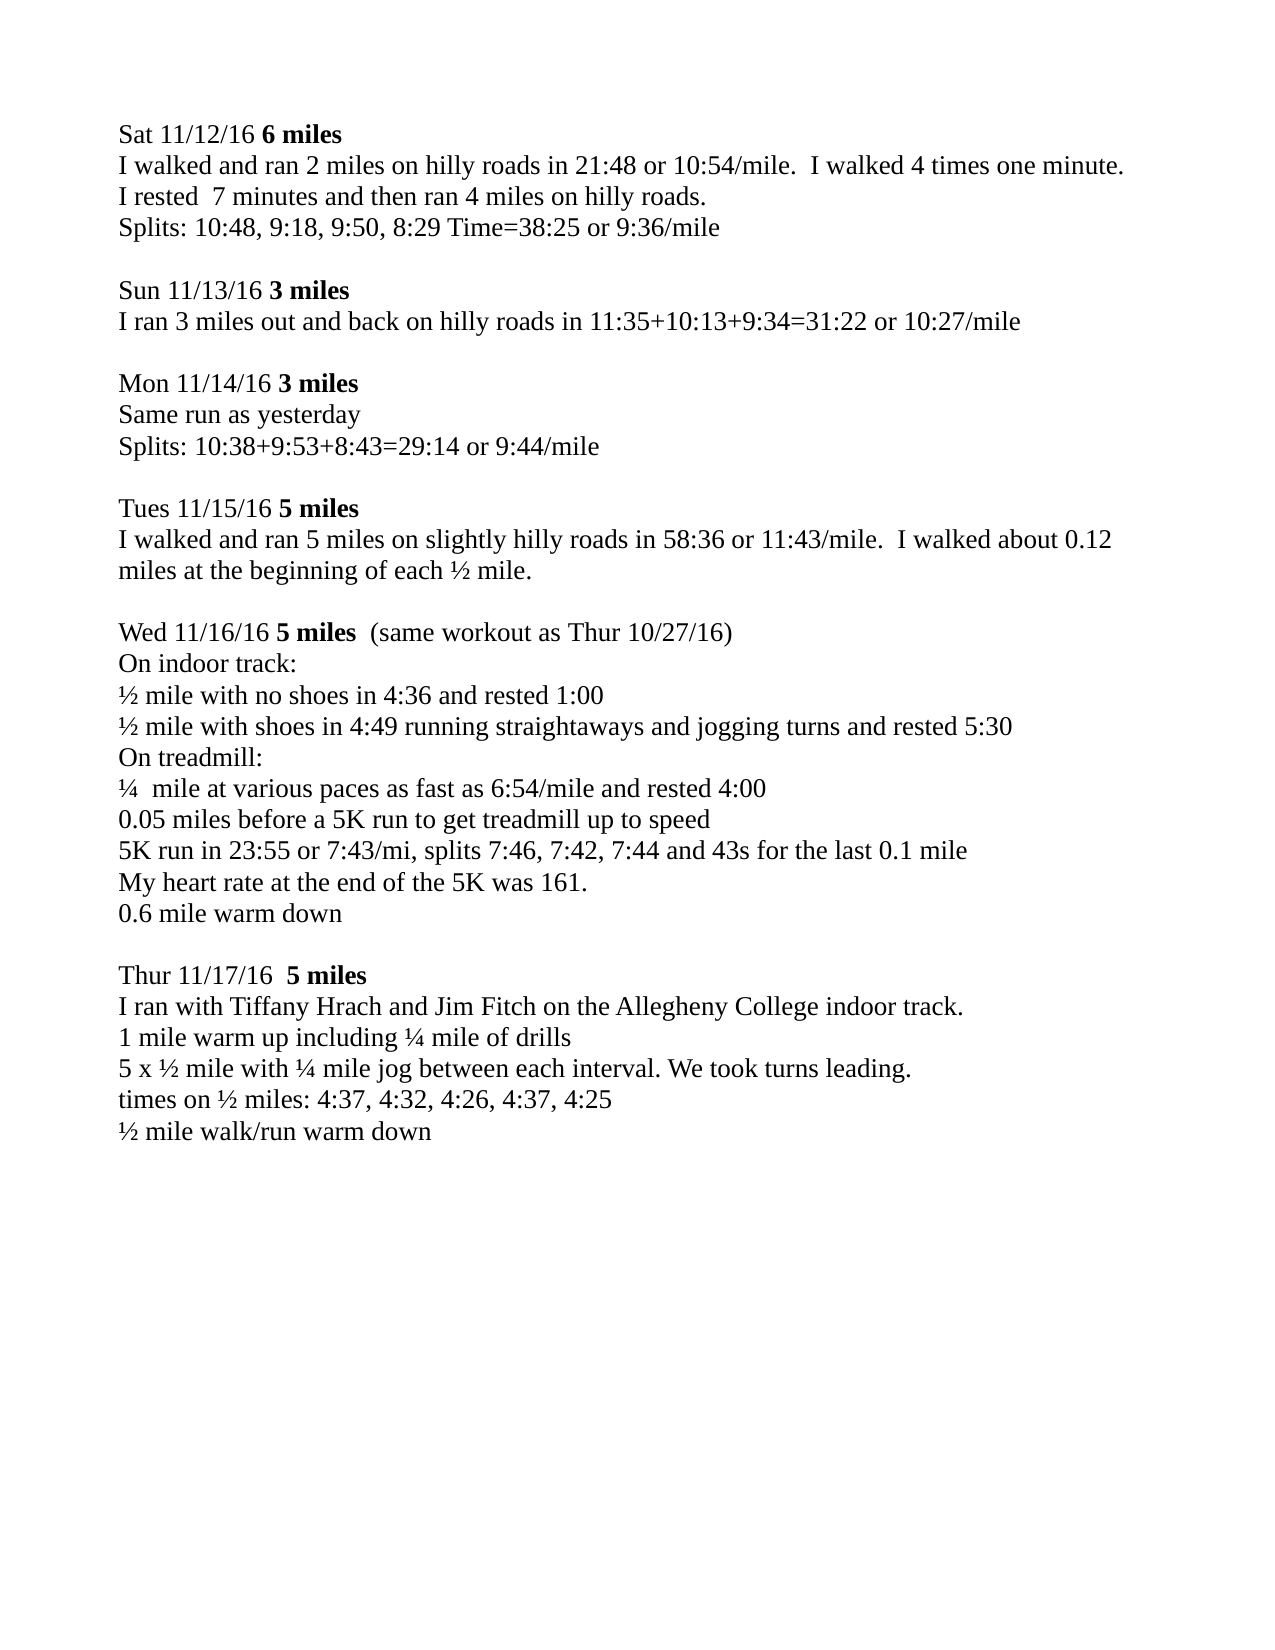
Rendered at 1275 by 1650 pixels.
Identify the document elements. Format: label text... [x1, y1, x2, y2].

text times on ½ miles: 4:37, 4:32, 4:26, 4:37, 4:25 [118, 1084, 1157, 1115]
text 5K run in 23:55 or 7:43/mi, splits 7:46, 7:42, 7:44 and 43s for the last 0.1 mile [118, 834, 1157, 866]
text On treadmill: [118, 741, 1157, 772]
text ½ mile with no shoes in 4:36 and rested 1:00 [118, 679, 1157, 710]
text 1 mile warm up including ¼ mile of drills [118, 1021, 1157, 1052]
text ¼ mile at various paces as fast as 6:54/mile and rested 4:00 [118, 772, 1157, 803]
text 0.05 miles before a 5K run to get treadmill up to speed [118, 803, 1157, 834]
text I walked and ran 5 miles on slightly hilly roads in 58:36 or 11:43/mile. I walked about 0.12 miles at the beginning of each ½ mile. [118, 523, 1157, 585]
text I rested 7 minutes and then ran 4 miles on hilly roads. [118, 180, 1157, 212]
text I walked and ran 2 miles on hilly roads in 21:48 or 10:54/mile. I walked 4 times one minute. [118, 149, 1157, 180]
text Sun 11/13/16 3 miles [118, 274, 1157, 305]
text Splits: 10:48, 9:18, 9:50, 8:29 Time=38:25 or 9:36/mile [118, 212, 1157, 243]
text Splits: 10:38+9:53+8:43=29:14 or 9:44/mile [118, 429, 1157, 461]
text I ran 3 miles out and back on hilly roads in 11:35+10:13+9:34=31:22 or 10:27/mile [118, 305, 1157, 336]
text Mon 11/14/16 3 miles [118, 367, 1157, 398]
text Same run as yesterday [118, 398, 1157, 429]
text On indoor track: [118, 648, 1157, 679]
text Wed 11/16/16 5 miles (same workout as Thur 10/27/16) [118, 616, 1157, 648]
text My heart rate at the end of the 5K was 161. [118, 866, 1157, 897]
text ½ mile walk/run warm down [118, 1115, 1157, 1146]
text I ran with Tiffany Hrach and Jim Fitch on the Allegheny College indoor track. [118, 990, 1157, 1021]
text 5 x ½ mile with ¼ mile jog between each interval. We took turns leading. [118, 1052, 1157, 1084]
text Thur 11/17/16 5 miles [118, 959, 1157, 990]
text Sat 11/12/16 6 miles [118, 118, 1157, 149]
text ½ mile with shoes in 4:49 running straightaways and jogging turns and rested 5:30 [118, 710, 1157, 741]
text 0.6 mile warm down [118, 897, 1157, 928]
text Tues 11/15/16 5 miles [118, 492, 1157, 523]
